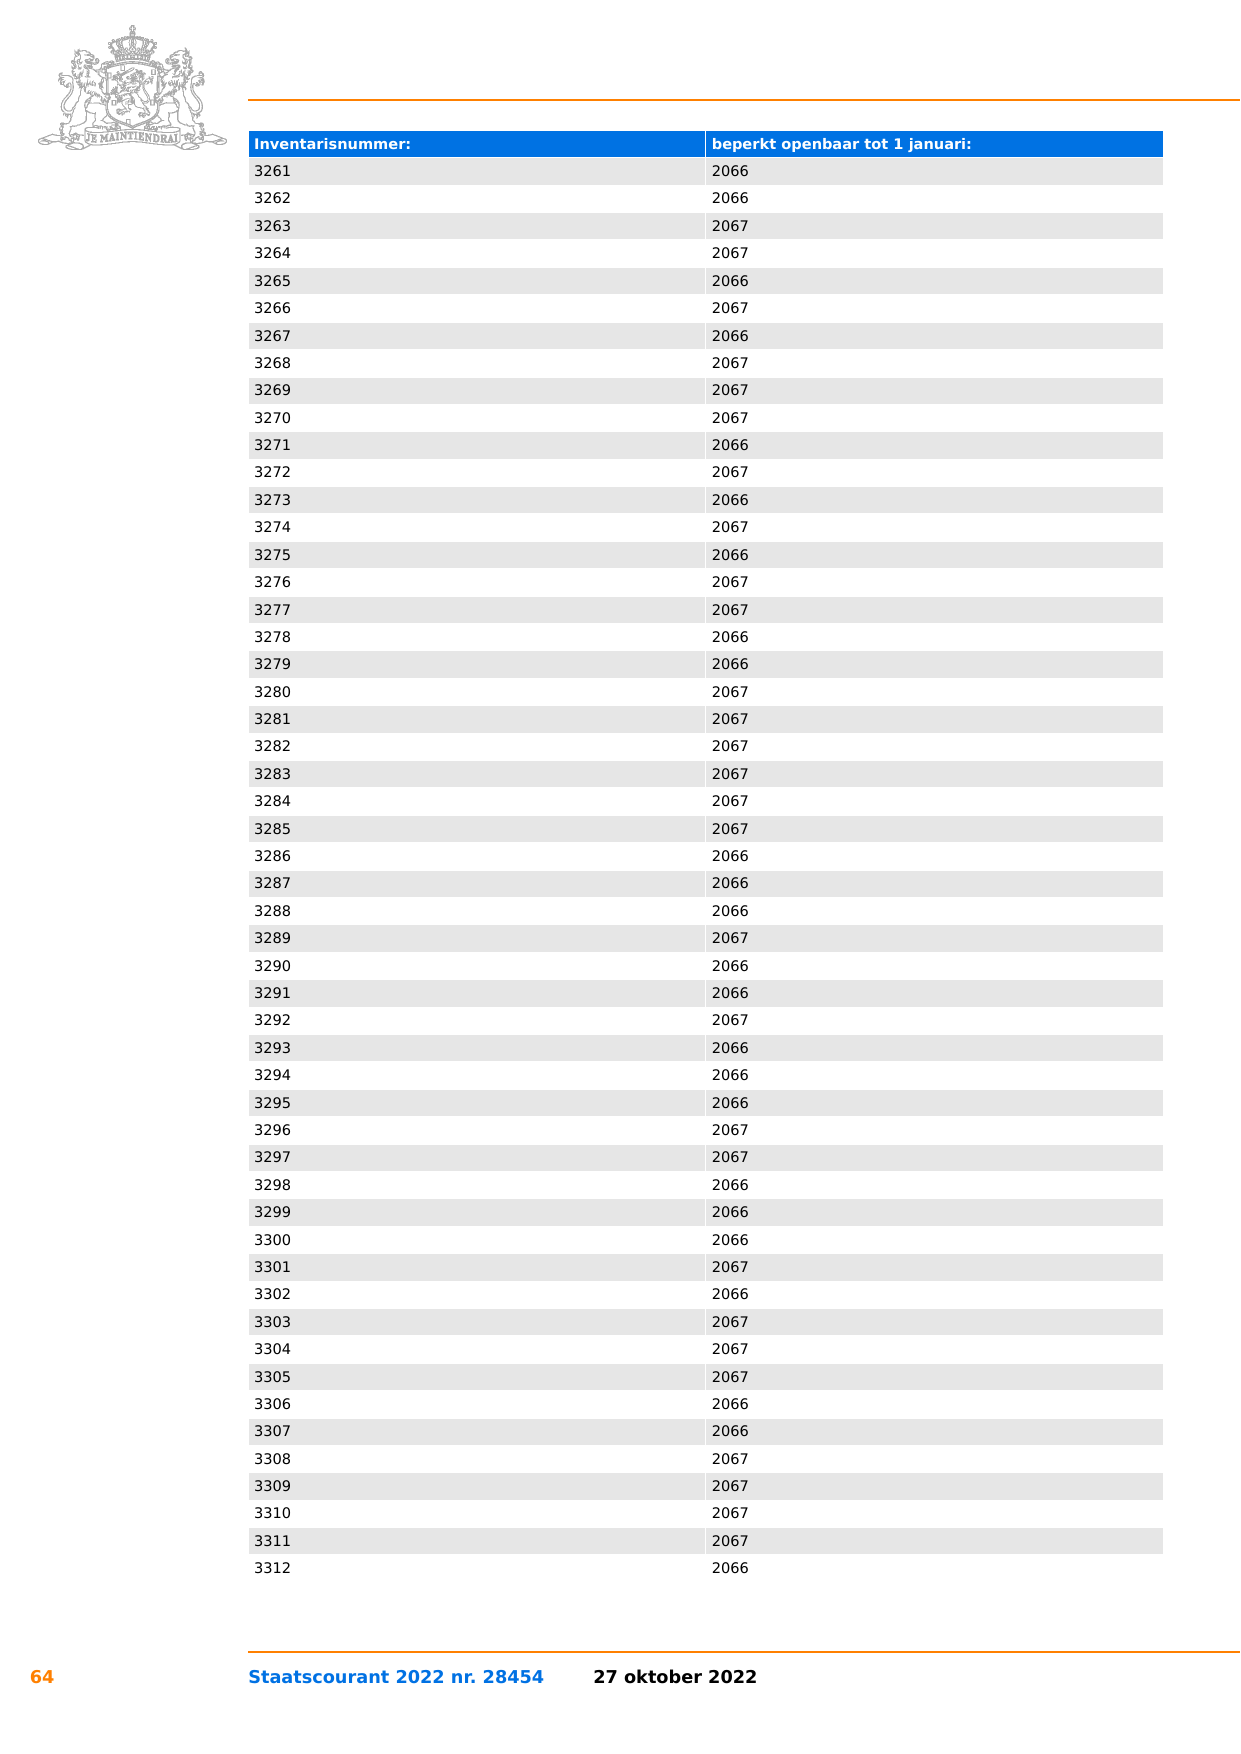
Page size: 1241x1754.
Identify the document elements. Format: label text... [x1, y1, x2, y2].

table_cell 2067 [706, 405, 1163, 431]
table_cell 2066 [706, 323, 1163, 349]
table_cell 2067 [706, 569, 1163, 596]
table_cell 2067 [706, 1145, 1163, 1171]
table_cell 2067 [706, 1446, 1163, 1472]
table_cell 3266 [249, 295, 705, 322]
table_cell 2067 [706, 1309, 1163, 1335]
table_cell 3306 [249, 1391, 705, 1417]
table_cell 2067 [706, 460, 1163, 486]
table_cell 3272 [249, 460, 705, 486]
table_cell 2066 [706, 624, 1163, 650]
table_cell 3262 [249, 186, 705, 212]
table_cell 2066 [706, 1419, 1163, 1445]
table_cell 3309 [249, 1473, 705, 1500]
table_cell 3281 [249, 706, 705, 733]
table_cell 2066 [706, 1282, 1163, 1308]
table_cell 2066 [706, 542, 1163, 568]
table_cell 3267 [249, 323, 705, 349]
table_cell 2066 [706, 1199, 1163, 1226]
table_cell 3296 [249, 1117, 705, 1143]
table_cell 3311 [249, 1528, 705, 1554]
table_cell 2066 [706, 1090, 1163, 1116]
table_cell 2067 [706, 1117, 1163, 1143]
table_cell 3263 [249, 213, 705, 239]
table_cell 2067 [706, 816, 1163, 842]
table_cell 2066 [706, 487, 1163, 513]
table_cell 3275 [249, 542, 705, 568]
table_cell 2066 [706, 1227, 1163, 1253]
table_cell 2067 [706, 1254, 1163, 1281]
table_cell 3299 [249, 1199, 705, 1226]
table_cell 2067 [706, 789, 1163, 815]
table_cell 3310 [249, 1501, 705, 1527]
table_cell 3293 [249, 1035, 705, 1061]
table_cell 3265 [249, 268, 705, 294]
table_cell 3274 [249, 515, 705, 541]
table_cell 2066 [706, 1035, 1163, 1061]
table_cell 2067 [706, 597, 1163, 623]
table_cell 2067 [706, 241, 1163, 267]
table_cell 3307 [249, 1419, 705, 1445]
table_cell 3284 [249, 789, 705, 815]
table_cell 3278 [249, 624, 705, 650]
table_cell 2066 [706, 1172, 1163, 1198]
table_cell 3276 [249, 569, 705, 596]
table_cell 3290 [249, 953, 705, 979]
table_cell 2066 [706, 432, 1163, 459]
table_cell 3261 [249, 158, 705, 185]
table_cell 2067 [706, 350, 1163, 376]
table_cell 3304 [249, 1336, 705, 1363]
table_cell 2066 [706, 186, 1163, 212]
table_cell 3291 [249, 980, 705, 1007]
table_cell 3289 [249, 925, 705, 952]
table_cell 2066 [706, 1063, 1163, 1089]
table_cell 3286 [249, 843, 705, 869]
table_cell 3273 [249, 487, 705, 513]
table_cell 2067 [706, 295, 1163, 322]
table_cell 2066 [706, 268, 1163, 294]
table_cell 3279 [249, 651, 705, 678]
table_cell 2067 [706, 1008, 1163, 1034]
table_cell 3298 [249, 1172, 705, 1198]
table_cell 2066 [706, 1556, 1163, 1582]
table_cell 3268 [249, 350, 705, 376]
table_cell 3282 [249, 734, 705, 760]
picture [38, 25, 227, 150]
table_cell 2067 [706, 1528, 1163, 1554]
table_cell 3283 [249, 761, 705, 787]
table_cell 2067 [706, 1473, 1163, 1500]
table_cell 3285 [249, 816, 705, 842]
table_cell 3302 [249, 1282, 705, 1308]
table_cell 2067 [706, 515, 1163, 541]
table_cell 3297 [249, 1145, 705, 1171]
table_cell 2067 [706, 761, 1163, 787]
table_cell 2067 [706, 378, 1163, 404]
table_cell 2066 [706, 898, 1163, 924]
table_cell 3292 [249, 1008, 705, 1034]
table_cell 3300 [249, 1227, 705, 1253]
table_cell 2066 [706, 1391, 1163, 1417]
table_cell 2067 [706, 1364, 1163, 1390]
table_cell 2066 [706, 953, 1163, 979]
table_cell 2066 [706, 980, 1163, 1007]
table_cell 2067 [706, 706, 1163, 733]
table_header Inventarisnummer: [249, 131, 705, 157]
table_cell 3312 [249, 1556, 705, 1582]
table_cell 2066 [706, 651, 1163, 678]
table_cell 2067 [706, 734, 1163, 760]
table_cell 3305 [249, 1364, 705, 1390]
table_cell 3280 [249, 679, 705, 705]
table_cell 3301 [249, 1254, 705, 1281]
table_cell 3270 [249, 405, 705, 431]
table_header beperkt openbaar tot 1 januari: [706, 131, 1163, 157]
table_cell 3308 [249, 1446, 705, 1472]
table_cell 3287 [249, 871, 705, 897]
table_cell 2067 [706, 679, 1163, 705]
table_cell 2066 [706, 158, 1163, 185]
table_cell 2066 [706, 871, 1163, 897]
table_cell 3269 [249, 378, 705, 404]
table_cell 3277 [249, 597, 705, 623]
table_cell 2067 [706, 925, 1163, 952]
table_cell 3303 [249, 1309, 705, 1335]
table_cell 2067 [706, 1501, 1163, 1527]
table_cell 3288 [249, 898, 705, 924]
table_cell 3271 [249, 432, 705, 459]
table_cell 2067 [706, 1336, 1163, 1363]
table_cell 2067 [706, 213, 1163, 239]
table_cell 3264 [249, 241, 705, 267]
table_cell 2066 [706, 843, 1163, 869]
table_cell 3294 [249, 1063, 705, 1089]
table_cell 3295 [249, 1090, 705, 1116]
